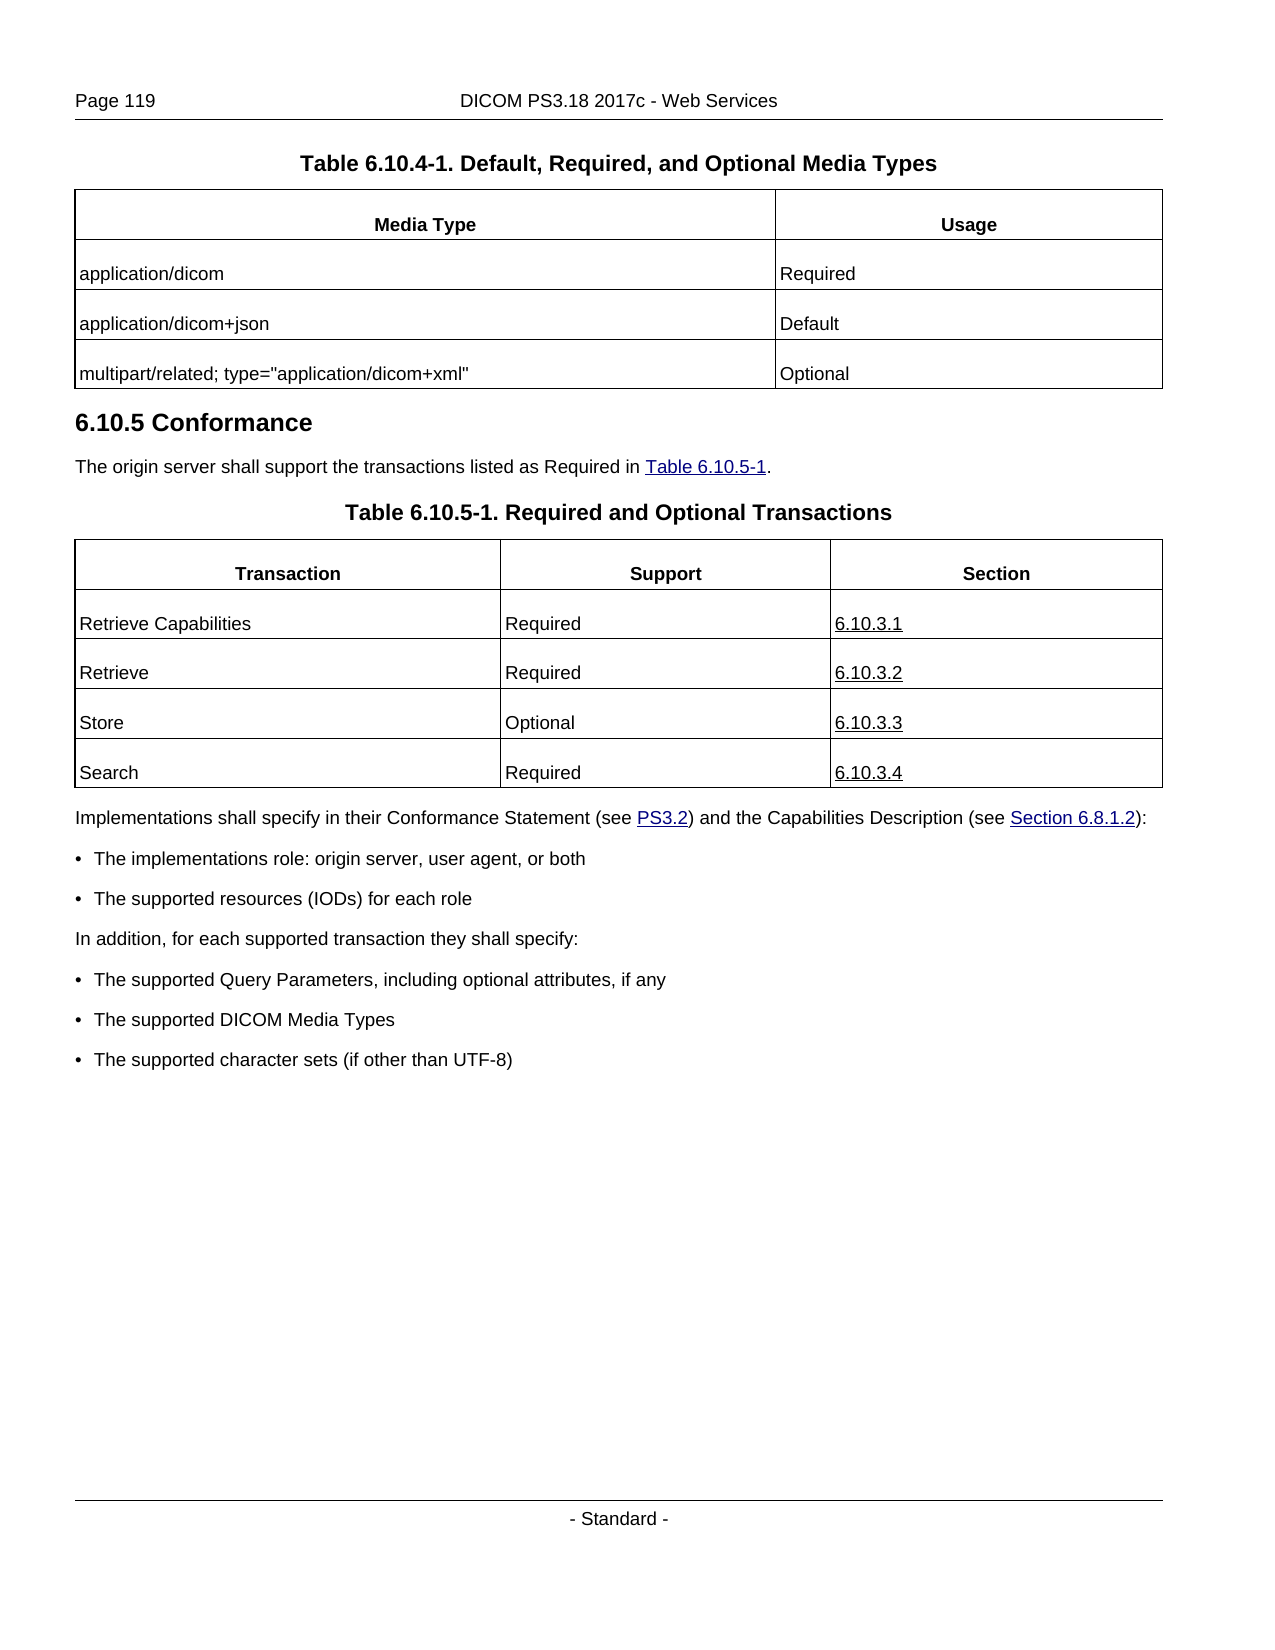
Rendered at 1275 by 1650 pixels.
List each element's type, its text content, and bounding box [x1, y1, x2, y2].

list The supported DICOM Media Types [75, 1009, 1162, 1030]
table_header Transaction [76, 540, 500, 588]
table_cell Default [776, 290, 1162, 338]
table_cell Optional [501, 689, 830, 738]
text Table 6.10.4-1. Default, Required, and Optional Media Types [75, 150, 1162, 176]
table_cell 6.10.3.4 [831, 739, 1162, 787]
table_cell application/dicom+json [76, 290, 775, 338]
text 6.10.5 Conformance [75, 408, 1162, 437]
list The supported resources (IODs) for each role [75, 888, 1162, 909]
table_cell Retrieve Capabilities [76, 590, 500, 638]
table_header Support [501, 540, 830, 588]
text Table 6.10.5-1. Required and Optional Transactions [75, 499, 1162, 525]
table_cell 6.10.3.3 [831, 689, 1162, 738]
list The supported character sets (if other than UTF-8) [75, 1049, 1162, 1071]
text In addition, for each supported transaction they shall specify: [75, 928, 1162, 949]
table_header Section [831, 540, 1162, 588]
table_cell Required [776, 240, 1162, 289]
table_cell Required [501, 590, 830, 638]
table_cell multipart/related; type="application/dicom+xml" [76, 340, 775, 388]
table_cell Store [76, 689, 500, 738]
table_cell 6.10.3.1 [831, 590, 1162, 638]
table_cell Required [501, 639, 830, 688]
text Implementations shall specify in their Conformance Statement (see PS3.2) and the Capabilities Description (see Section 6.8.1.2): [75, 807, 1162, 829]
table_cell Retrieve [76, 639, 500, 688]
table_cell application/dicom [76, 240, 775, 289]
table_header Media Type [76, 190, 775, 239]
text The origin server shall support the transactions listed as Required in Table 6.10.5-1. [75, 455, 1162, 477]
list The implementations role: origin server, user agent, or both [75, 847, 1162, 869]
table_cell Search [76, 739, 500, 787]
table_header Usage [776, 190, 1162, 239]
table_cell 6.10.3.2 [831, 639, 1162, 688]
list The supported Query Parameters, including optional attributes, if any [75, 968, 1162, 990]
table_cell Optional [776, 340, 1162, 388]
table_cell Required [501, 739, 830, 787]
